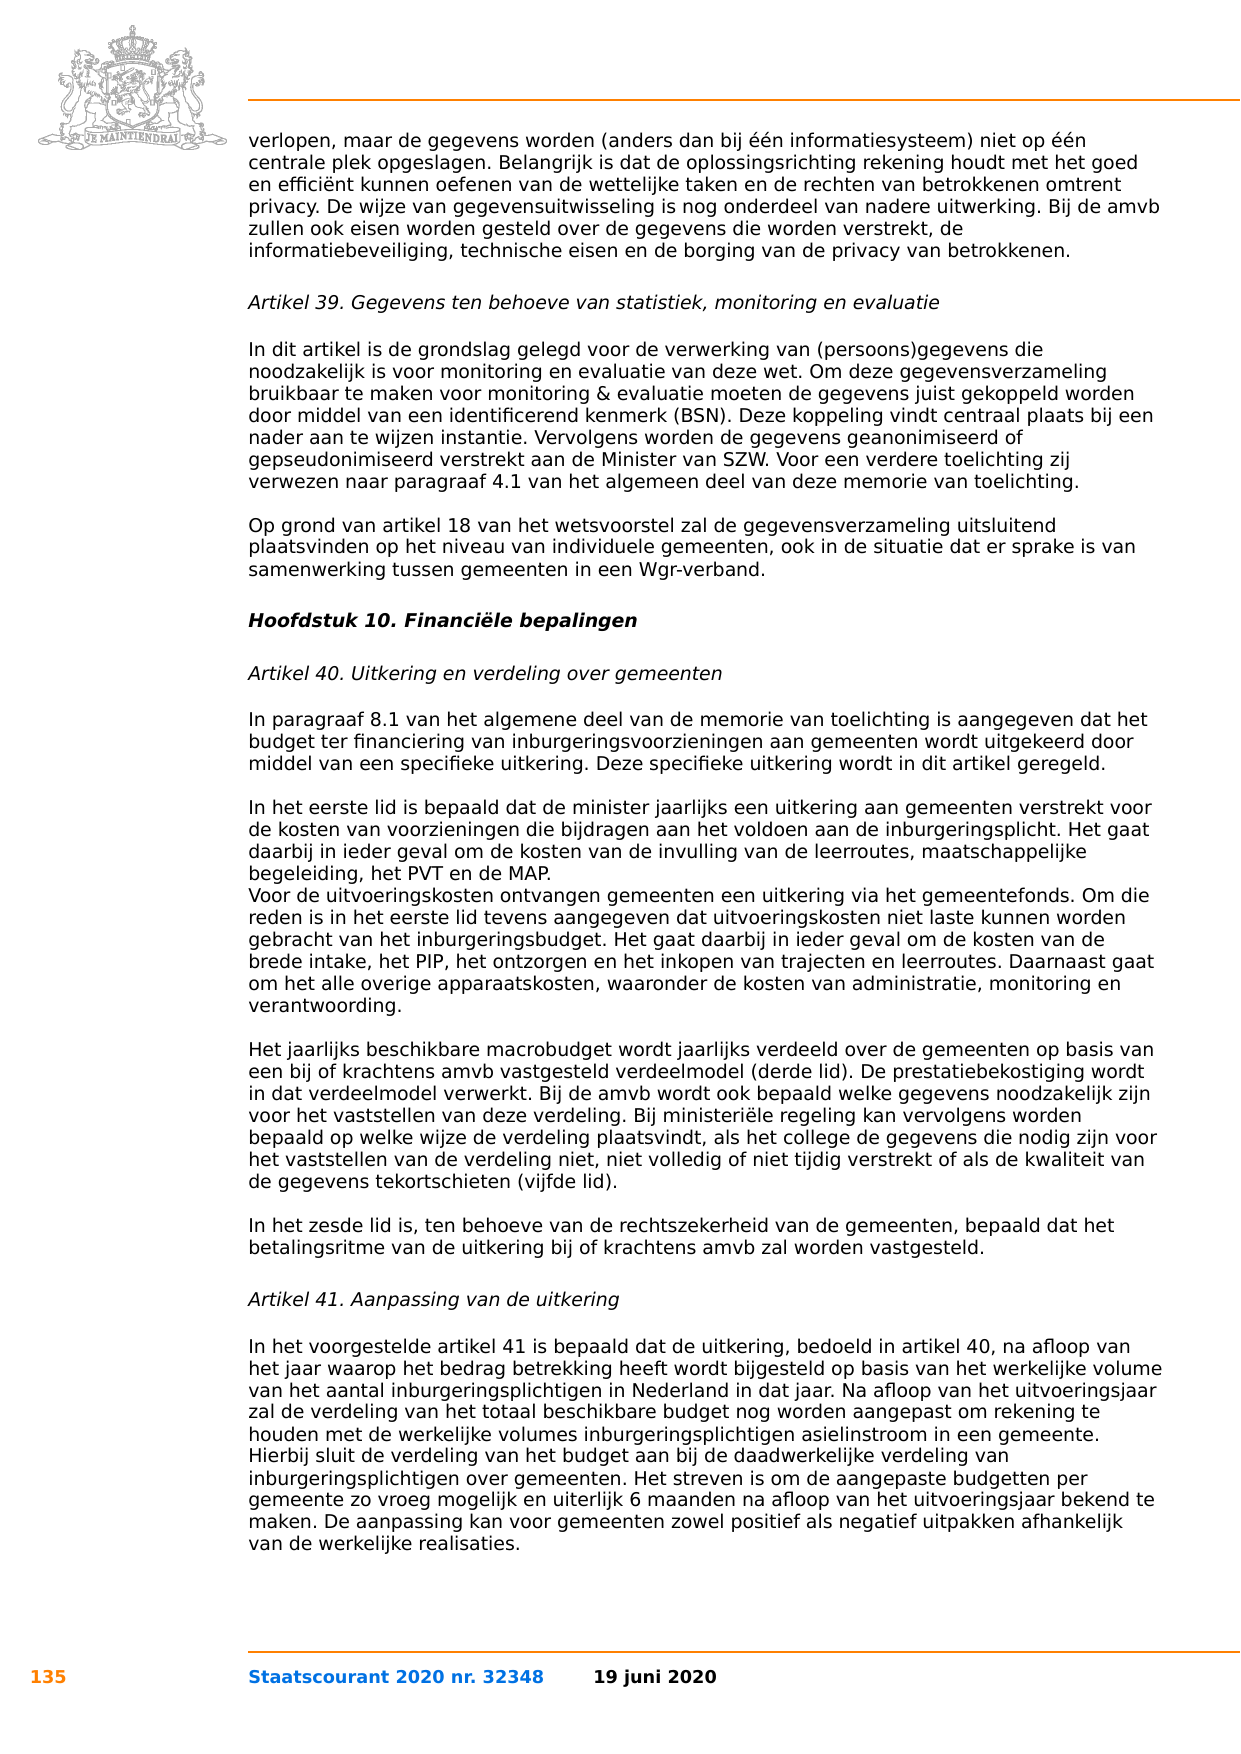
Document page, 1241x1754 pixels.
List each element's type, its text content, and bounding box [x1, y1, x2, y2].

text In dit artikel is de grondslag gelegd voor de verwerking van (persoons)gegevens die noodzakelijk is voor monitoring en evaluatie van deze wet. Om deze gegevensverzameling bruikbaar te maken voor monitoring & evaluatie moeten de gegevens juist gekoppeld worden door middel van een identificerend kenmerk (BSN). Deze koppeling vindt centraal plaats bij een nader aan te wijzen instantie. Vervolgens worden de gegevens geanonimiseerd of gepseudonimiseerd verstrekt aan de Minister van SZW. Voor een verdere toelichting zij verwezen naar paragraaf 4.1 van het algemeen deel van deze memorie van toelichting. [248, 339, 1163, 493]
subtitle Hoofdstuk 10. Financiële bepalingen [248, 610, 1163, 632]
text Voor de uitvoeringskosten ontvangen gemeenten een uitkering via het gemeentefonds. Om die reden is in het eerste lid tevens aangegeven dat uitvoeringskosten niet laste kunnen worden gebracht van het inburgeringsbudget. Het gaat daarbij in ieder geval om de kosten van de brede intake, het PIP, het ontzorgen en het inkopen van trajecten en leerroutes. Daarnaast gaat om het alle overige apparaatskosten, waaronder de kosten van administratie, monitoring en verantwoording. [248, 885, 1163, 1017]
text Het jaarlijks beschikbare macrobudget wordt jaarlijks verdeeld over de gemeenten op basis van een bij of krachtens amvb vastgesteld verdeelmodel (derde lid). De prestatiebekostiging wordt in dat verdeelmodel verwerkt. Bij de amvb wordt ook bepaald welke gegevens noodzakelijk zijn voor het vaststellen van deze verdeling. Bij ministeriële regeling kan vervolgens worden bepaald op welke wijze de verdeling plaatsvindt, als het college de gegevens die nodig zijn voor het vaststellen van de verdeling niet, niet volledig of niet tijdig verstrekt of als de kwaliteit van de gegevens tekortschieten (vijfde lid). [248, 1039, 1163, 1193]
subtitle Artikel 39. Gegevens ten behoeve van statistiek, monitoring en evaluatie [248, 292, 1163, 314]
text verlopen, maar de gegevens worden (anders dan bij één informatiesysteem) niet op één centrale plek opgeslagen. Belangrijk is dat de oplossingsrichting rekening houdt met het goed en efficiënt kunnen oefenen van de wettelijke taken en de rechten van betrokkenen omtrent privacy. De wijze van gegevensuitwisseling is nog onderdeel van nadere uitwerking. Bij de amvb zullen ook eisen worden gesteld over de gegevens die worden verstrekt, de informatiebeveiliging, technische eisen en de borging van de privacy van betrokkenen. [248, 130, 1163, 262]
text In het eerste lid is bepaald dat de minister jaarlijks een uitkering aan gemeenten verstrekt voor de kosten van voorzieningen die bijdragen aan het voldoen aan de inburgeringsplicht. Het gaat daarbij in ieder geval om de kosten van de invulling van de leerroutes, maatschappelijke begeleiding, het PVT en de MAP. [248, 797, 1163, 885]
picture [38, 25, 227, 150]
subtitle Artikel 40. Uitkering en verdeling over gemeenten [248, 662, 1163, 684]
text In het zesde lid is, ten behoeve van de rechtszekerheid van de gemeenten, bepaald dat het betalingsritme van de uitkering bij of krachtens amvb zal worden vastgesteld. [248, 1214, 1163, 1258]
subtitle Artikel 41. Aanpassing van de uitkering [248, 1288, 1163, 1311]
text In paragraaf 8.1 van het algemene deel van de memorie van toelichting is aangegeven dat het budget ter financiering van inburgeringsvoorzieningen aan gemeenten wordt uitgekeerd door middel van een specifieke uitkering. Deze specifieke uitkering wordt in dit artikel geregeld. [248, 709, 1163, 775]
text Op grond van artikel 18 van het wetsvoorstel zal de gegevensverzameling uitsluitend plaatsvinden op het niveau van individuele gemeenten, ook in de situatie dat er sprake is van samenwerking tussen gemeenten in een Wgr-verband. [248, 514, 1163, 580]
text In het voorgestelde artikel 41 is bepaald dat de uitkering, bedoeld in artikel 40, na afloop van het jaar waarop het bedrag betrekking heeft wordt bijgesteld op basis van het werkelijke volume van het aantal inburgeringsplichtigen in Nederland in dat jaar. Na afloop van het uitvoeringsjaar zal de verdeling van het totaal beschikbare budget nog worden aangepast om rekening te houden met de werkelijke volumes inburgeringsplichtigen asielinstroom in een gemeente. Hierbij sluit de verdeling van het budget aan bij de daadwerkelijke verdeling van inburgeringsplichtigen over gemeenten. Het streven is om de aangepaste budgetten per gemeente zo vroeg mogelijk en uiterlijk 6 maanden na afloop van het uitvoeringsjaar bekend te maken. De aanpassing kan voor gemeenten zowel positief als negatief uitpakken afhankelijk van de werkelijke realisaties. [248, 1336, 1163, 1555]
